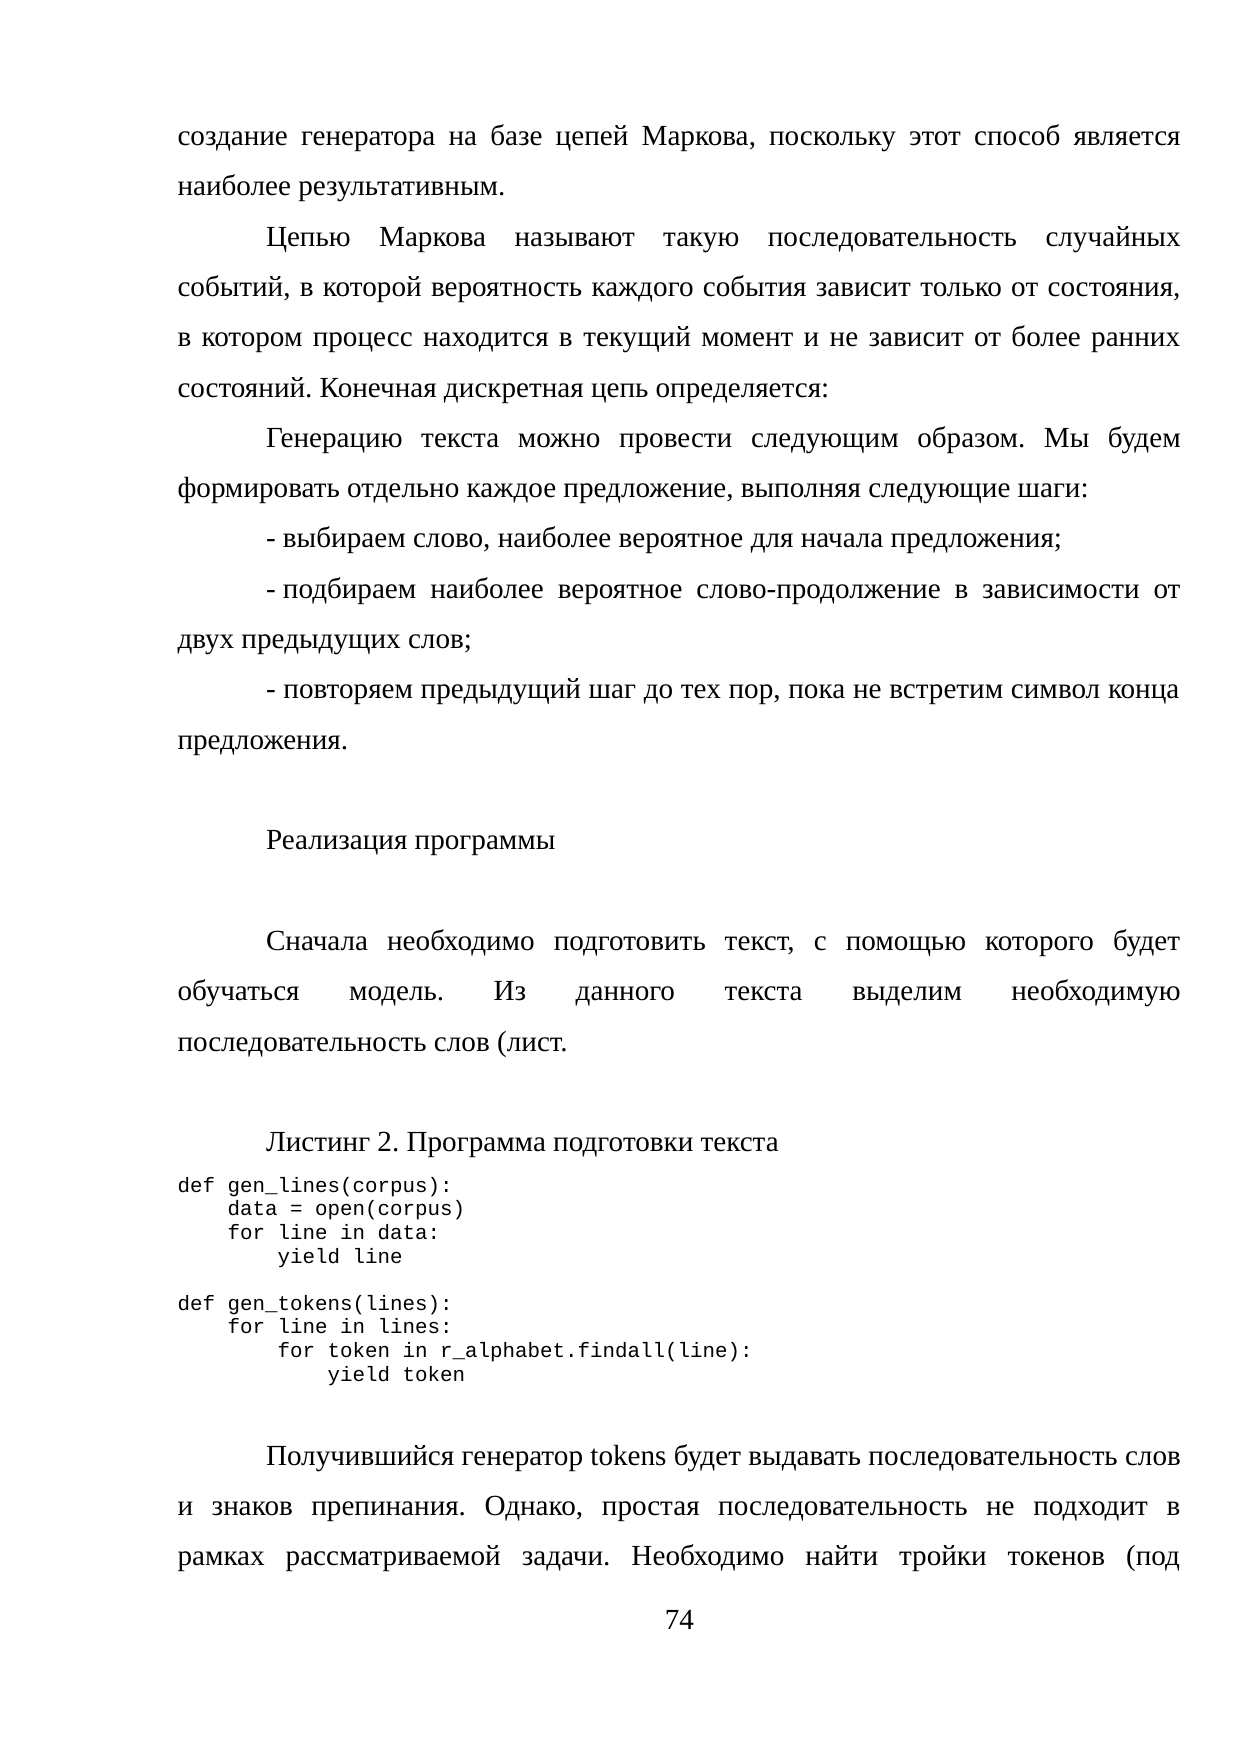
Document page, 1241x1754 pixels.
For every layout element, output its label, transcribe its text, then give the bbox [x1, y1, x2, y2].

text def gen_tokens(lines): [177, 1293, 1181, 1317]
text yield line [177, 1246, 1181, 1269]
text - повторяем предыдущий шаг до тех пор, пока не встретим символ конца предложения. [177, 672, 1181, 755]
text for line in data: [177, 1222, 1181, 1246]
text for line in lines: [177, 1317, 1181, 1340]
text создание генератора на базе цепей Маркова, поскольку этот способ является наиболее результативным. [177, 118, 1181, 202]
text for token in r_alphabet.findall(line): [177, 1340, 1181, 1364]
text Генерацию текста можно провести следующим образом. Мы будем формировать отдельно каждое предложение, выполняя следующие шаги: [177, 420, 1181, 504]
text def gen_lines(corpus): [177, 1175, 1181, 1198]
text Сначала необходимо подготовить текст, с помощью которого будет обучаться модель. Из данного текста выделим необходимую последовательность слов (лист. [177, 923, 1181, 1057]
text - выбираем слово, наиболее вероятное для начала предложения; [177, 521, 1181, 554]
text data = open(corpus) [177, 1198, 1181, 1222]
text Получившийся генератор tokens будет выдавать последовательность слов и знаков препинания. Однако, простая последовательность не подходит в рамках рассматриваемой задачи. Необходимо найти тройки токенов (под [177, 1438, 1181, 1572]
text Реализация программы [177, 822, 1181, 856]
text Цепью Маркова называют такую последовательность случайных событий, в которой вероятность каждого события зависит только от состояния, в котором процесс находится в текущий момент и не зависит от более ранних состояний. Конечная дискретная цепь определяется: [177, 219, 1181, 403]
text Листинг 2. Программа подготовки текста [177, 1124, 1181, 1158]
text yield token [177, 1364, 1181, 1387]
text - подбираем наиболее вероятное слово-продолжение в зависимости от двух предыдущих слов; [177, 571, 1181, 655]
